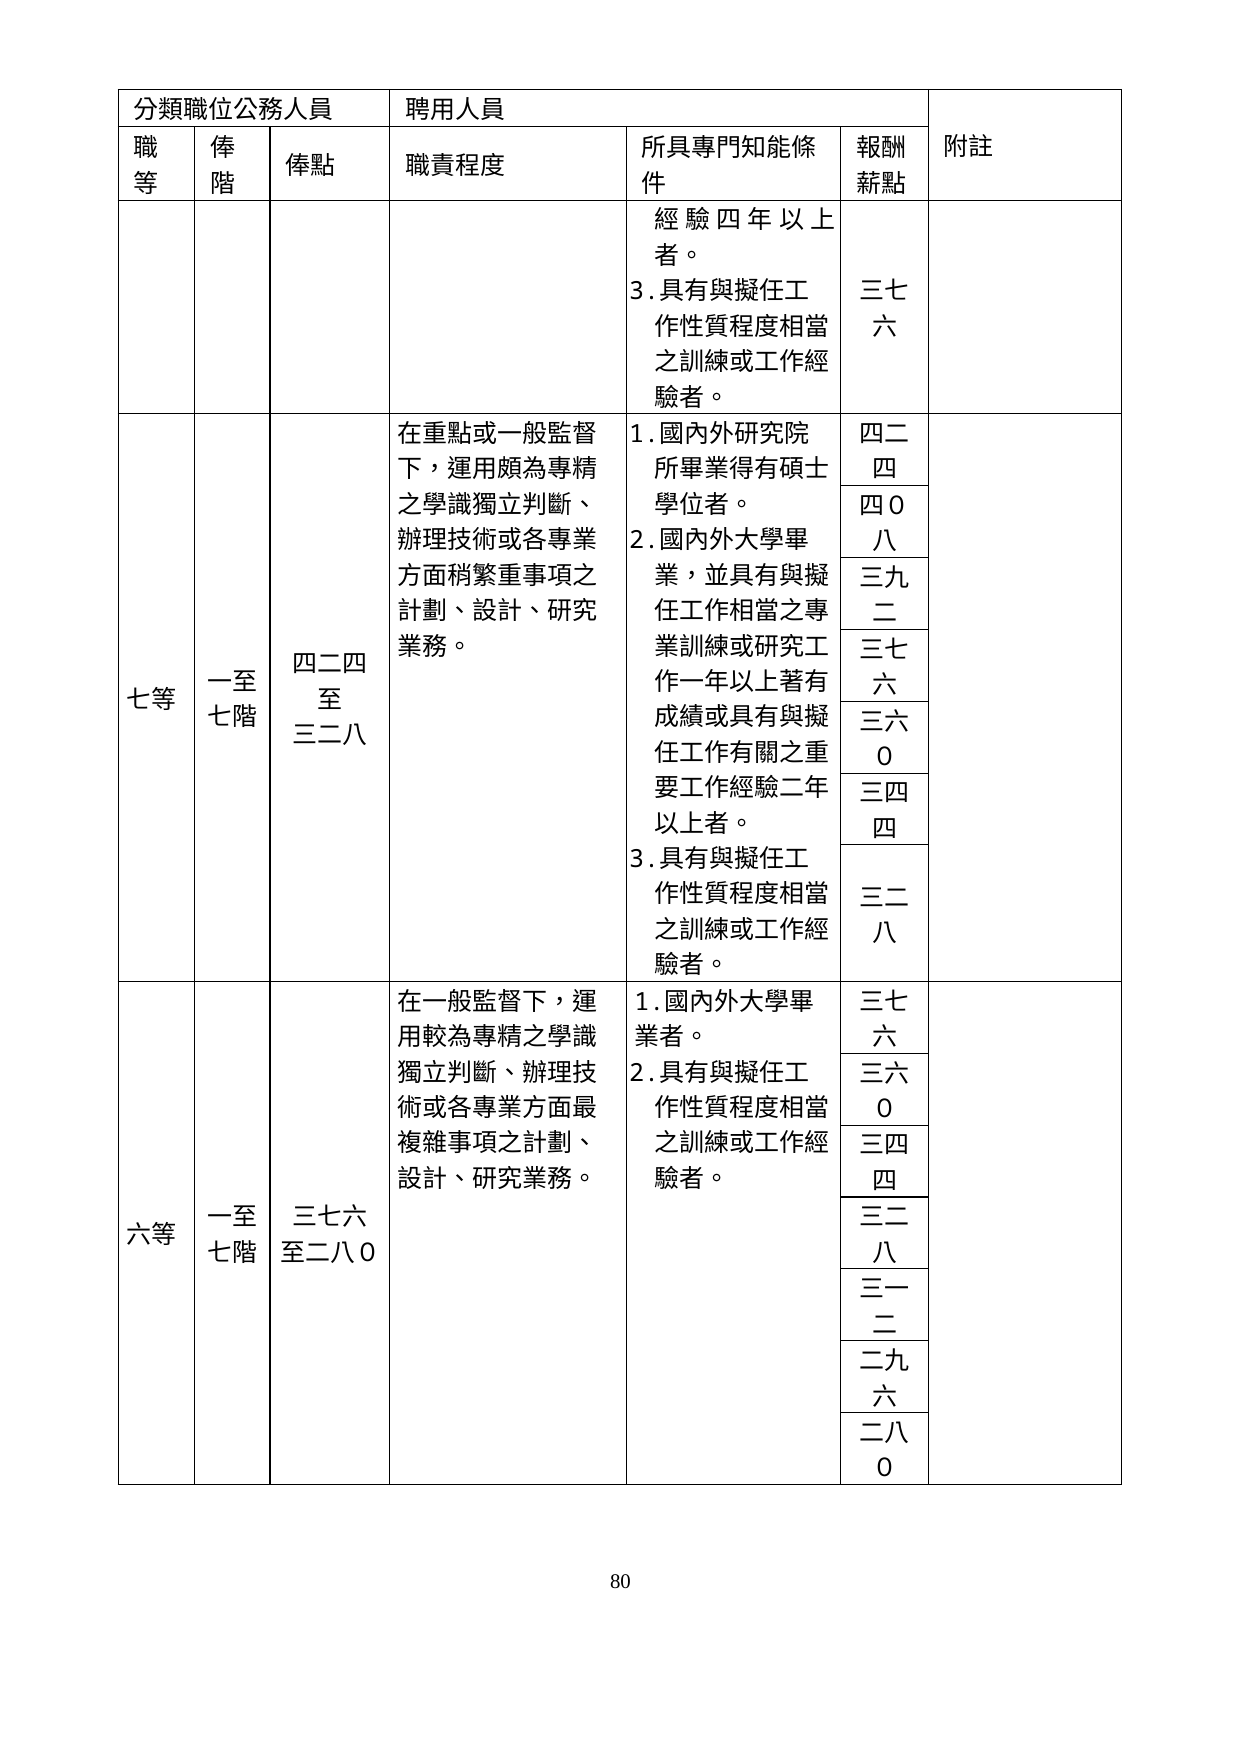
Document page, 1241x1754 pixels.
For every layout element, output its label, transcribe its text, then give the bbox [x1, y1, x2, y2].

table_cell 三六０ [841, 702, 928, 772]
table_cell 三四四 [841, 1126, 928, 1196]
table_cell 一至七階 [195, 982, 269, 1484]
table_cell 三一二 [841, 1269, 928, 1340]
table_cell 四二四 [841, 414, 928, 485]
table_cell [119, 201, 194, 413]
table_cell 俸點 [271, 127, 389, 199]
table_cell 四二四 至 三二八 [271, 414, 389, 981]
table_cell 六等 [119, 982, 194, 1484]
table_cell 職責程度 [390, 127, 626, 199]
table_cell 經驗四年以上者。 3.具有與擬任工作性質程度相當之訓練或工作經驗者。 [627, 201, 840, 413]
table_cell [271, 201, 389, 413]
table_cell 二八０ [841, 1413, 928, 1484]
table_cell 三四四 [841, 774, 928, 844]
table_cell 1.國內外研究院所畢業得有碩士學位者。 2.國內外大學畢業，並具有與擬任工作相當之專業訓練或研究工作一年以上著有成績或具有與擬任工作有關之重要工作經驗二年以上者。 3.具有與擬任工作性質程度相當之訓練或工作經驗者。 [627, 414, 840, 981]
table_header 聘用人員 [390, 90, 928, 126]
table_cell 1.國內外大學畢業者。 2.具有與擬任工作性質程度相當之訓練或工作經驗者。 [627, 982, 840, 1484]
table_cell 三六０ [841, 1054, 928, 1124]
table_cell 三九二 [841, 558, 928, 629]
table_cell [929, 982, 1121, 1484]
table_cell [195, 201, 269, 413]
table_cell 三七六 [841, 201, 928, 413]
table_cell 二九六 [841, 1341, 928, 1412]
table_cell 三二八 [841, 1198, 928, 1268]
table_cell [390, 201, 626, 413]
table_cell 四０八 [841, 486, 928, 557]
table_cell [929, 414, 1121, 981]
table_cell 俸階 [195, 127, 269, 199]
table_cell [929, 201, 1121, 413]
table_cell 在重點或一般監督下，運用頗為專精之學識獨立判斷、辦理技術或各專業方面稍繁重事項之計劃、設計、研究業務。 [390, 414, 626, 981]
table_cell 在一般監督下，運用較為專精之學識獨立判斷、辦理技術或各專業方面最複雜事項之計劃、設計、研究業務。 [390, 982, 626, 1484]
table_cell 職等 [119, 127, 194, 199]
table_cell 三七六 [841, 982, 928, 1053]
table_header 分類職位公務人員 [119, 90, 389, 126]
table_cell 所具專門知能條件 [627, 127, 840, 199]
table_cell 七等 [119, 414, 194, 981]
table_cell 三七六 [841, 630, 928, 701]
table_cell 報酬 薪點 [841, 127, 928, 199]
table_header 附註 [929, 90, 1121, 199]
table_cell 一至七階 [195, 414, 269, 981]
table_cell 三七六 至二八０ [271, 982, 389, 1484]
table_cell 三二八 [841, 845, 928, 981]
